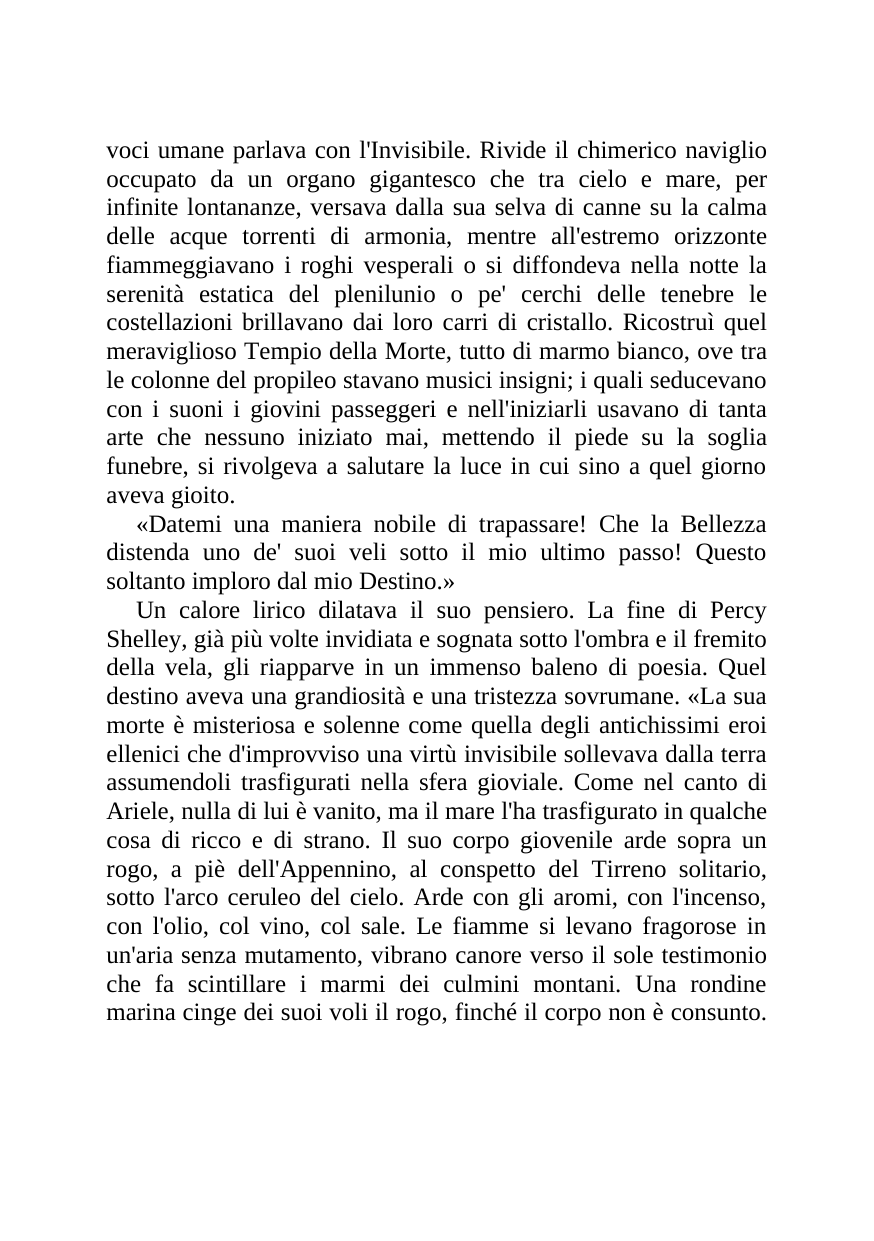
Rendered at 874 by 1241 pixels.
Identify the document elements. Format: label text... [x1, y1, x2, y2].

text voci umane parlava con l'Invisibile. Rivide il chimerico naviglio occupato da un organo gigantesco che tra cielo e mare, per infinite lontananze, versava dalla sua selva di canne su la calma delle acque torrenti di armonia, mentre all'estremo orizzonte fiammeggiavano i roghi vesperali o si diffondeva nella notte la serenità estatica del plenilunio o pe' cerchi delle tenebre le costellazioni brillavano dai loro carri di cristallo. Ricostruì quel meraviglioso Tempio della Morte, tutto di marmo bianco, ove tra le colonne del propileo stavano musici insigni; i quali seducevano con i suoni i giovini passeggeri e nell'iniziarli usavano di tanta arte che nessuno iniziato mai, mettendo il piede su la soglia funebre, si rivolgeva a salutare la luce in cui sino a quel giorno aveva gioito. [106, 135, 768, 509]
text «Datemi una maniera nobile di trapassare! Che la Bellezza distenda uno de' suoi veli sotto il mio ultimo passo! Questo soltanto imploro dal mio Destino.» [106, 509, 768, 595]
text Un calore lirico dilatava il suo pensiero. La fine di Percy Shelley, già più volte invidiata e sognata sotto l'ombra e il fremito della vela, gli riapparve in un immenso baleno di poesia. Quel destino aveva una grandiosità e una tristezza sovrumane. «La sua morte è misteriosa e solenne come quella degli antichissimi eroi ellenici che d'improvviso una virtù invisibile sollevava dalla terra assumendoli trasfigurati nella sfera gioviale. Come nel canto di Ariele, nulla di lui è vanito, ma il mare l'ha trasfigurato in qualche cosa di ricco e di strano. Il suo corpo giovenile arde sopra un rogo, a piè dell'Appennino, al conspetto del Tirreno solitario, sotto l'arco ceruleo del cielo. Arde con gli aromi, con l'incenso, con l'olio, col vino, col sale. Le fiamme si levano fragorose in un'aria senza mutamento, vibrano canore verso il sole testimonio che fa scintillare i marmi dei culmini montani. Una rondine marina cinge dei suoi voli il rogo, finché il corpo non è consunto. [106, 595, 768, 1026]
